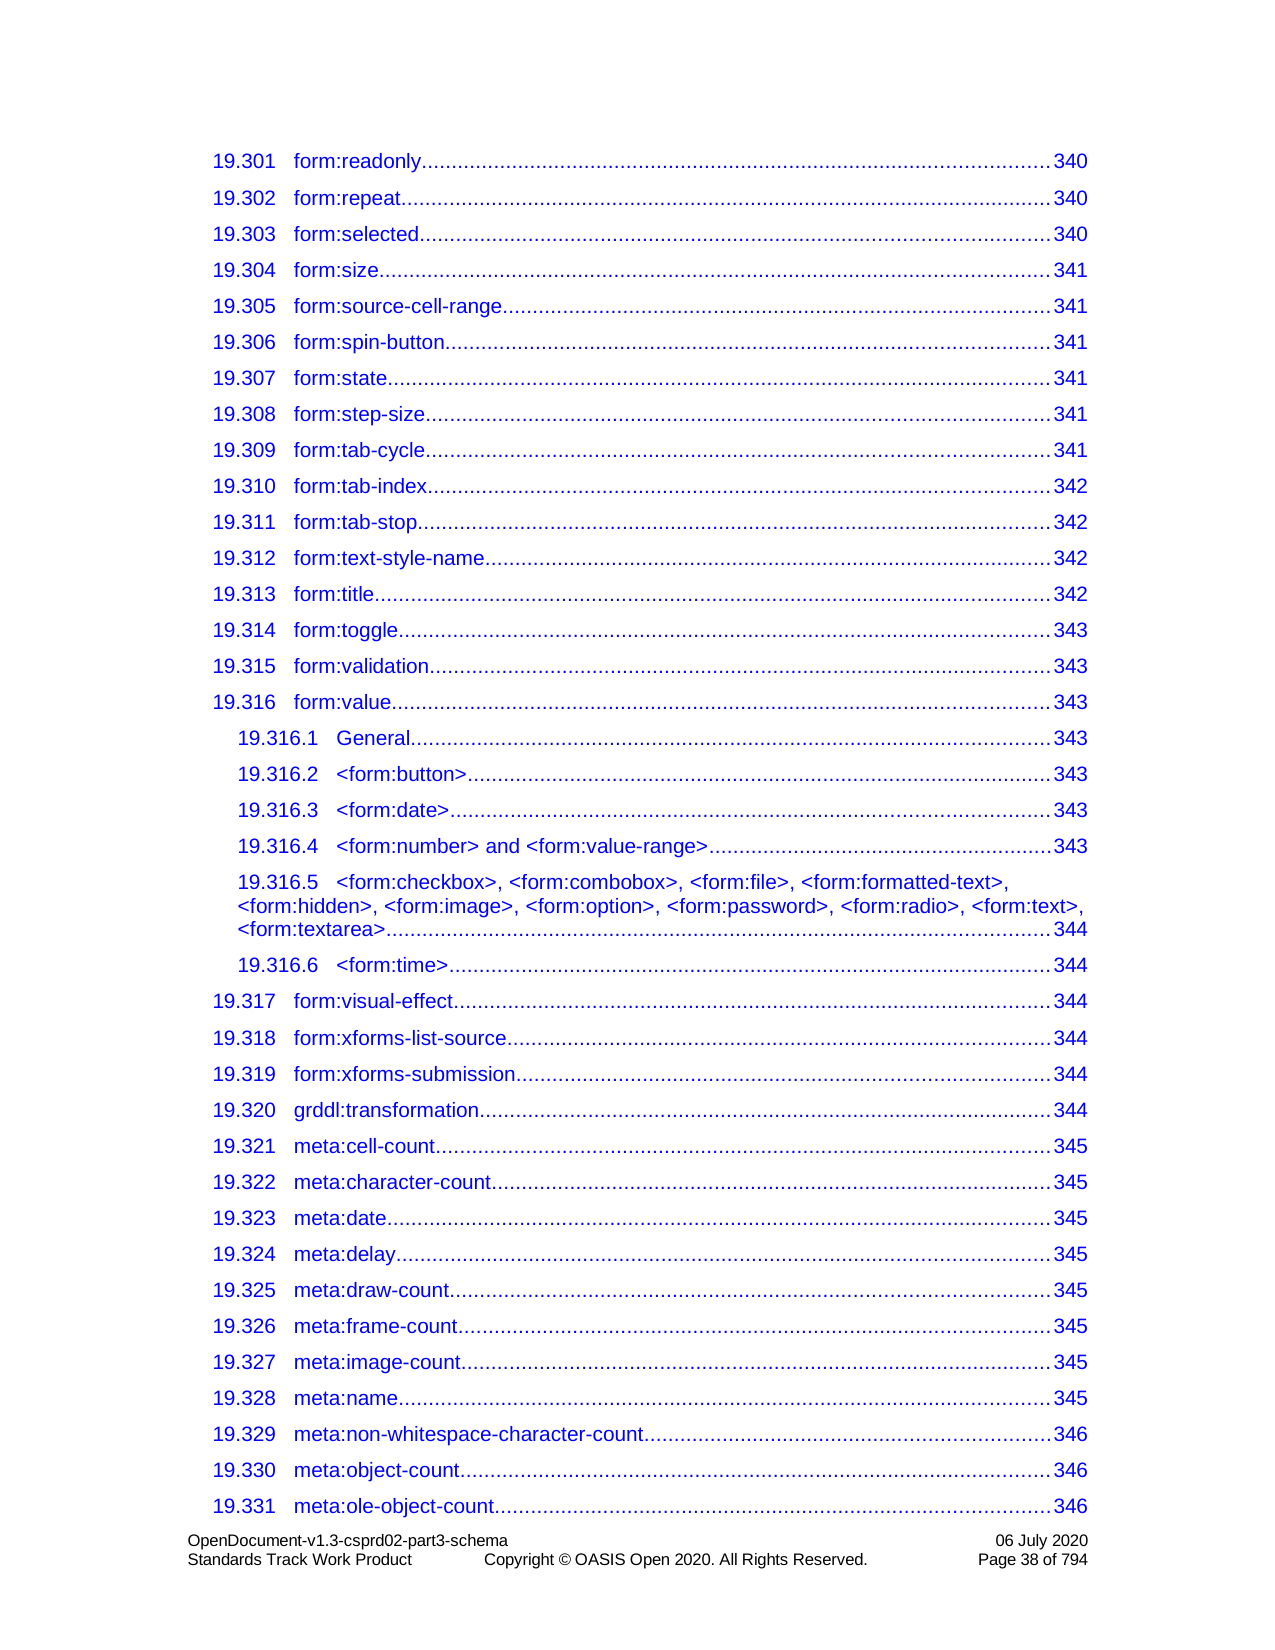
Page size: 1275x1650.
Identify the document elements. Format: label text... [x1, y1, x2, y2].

text 19.321 meta:cell-count 345 [212, 1134, 1088, 1158]
text 19.327 meta:image-count 345 [212, 1350, 1088, 1374]
text 19.317 form:visual-effect 344 [212, 990, 1088, 1013]
text 19.305 form:source-cell-range 341 [212, 294, 1088, 318]
text 19.309 form:tab-cycle 341 [212, 438, 1088, 462]
text 19.302 form:repeat 340 [212, 186, 1088, 209]
text 19.307 form:state 341 [212, 366, 1088, 390]
text 19.303 form:selected 340 [212, 222, 1088, 246]
text 19.318 form:xforms-list-source 344 [212, 1026, 1088, 1049]
text 19.316 form:value 343 [212, 691, 1088, 714]
text 19.315 form:validation 343 [212, 654, 1088, 678]
text 19.328 meta:name 345 [212, 1386, 1088, 1410]
text 19.301 form:readonly 340 [212, 150, 1088, 173]
text 19.310 form:tab-index 342 [212, 474, 1088, 498]
text 19.316.6 <form:time> 344 [237, 954, 1088, 977]
text 19.326 meta:frame-count 345 [212, 1314, 1088, 1338]
text 19.331 meta:ole-object-count 346 [212, 1494, 1088, 1518]
text 19.314 form:toggle 343 [212, 618, 1088, 642]
text 19.319 form:xforms-submission 344 [212, 1062, 1088, 1086]
text 19.330 meta:object-count 346 [212, 1458, 1088, 1482]
text 19.316.2 <form:button> 343 [237, 763, 1088, 786]
text 19.312 form:text-style-name 342 [212, 546, 1088, 570]
text 19.322 meta:character-count 345 [212, 1170, 1088, 1194]
text 19.316.5 <form:checkbox>, <form:combobox>, <form:file>, <form:formatted-text>, <form:hidden>, <form:image>, <form:option>, <form:password>, <form:radio>, <form:text>, <form:textarea> 344 [237, 871, 1088, 941]
text 19.316.3 <form:date> 343 [237, 799, 1088, 822]
text 19.323 meta:date 345 [212, 1206, 1088, 1230]
text 19.313 form:title 342 [212, 582, 1088, 606]
text 19.320 grddl:transformation 344 [212, 1098, 1088, 1122]
text 19.304 form:size 341 [212, 258, 1088, 282]
text 19.306 form:spin-button 341 [212, 330, 1088, 354]
text 19.316.4 <form:number> and <form:value-range> 343 [237, 835, 1088, 858]
text 19.311 form:tab-stop 342 [212, 510, 1088, 534]
text 19.325 meta:draw-count 345 [212, 1278, 1088, 1302]
text 19.324 meta:delay 345 [212, 1242, 1088, 1266]
text 19.329 meta:non-whitespace-character-count 346 [212, 1422, 1088, 1446]
text 19.316.1 General 343 [237, 727, 1088, 750]
text 19.308 form:step-size 341 [212, 402, 1088, 426]
